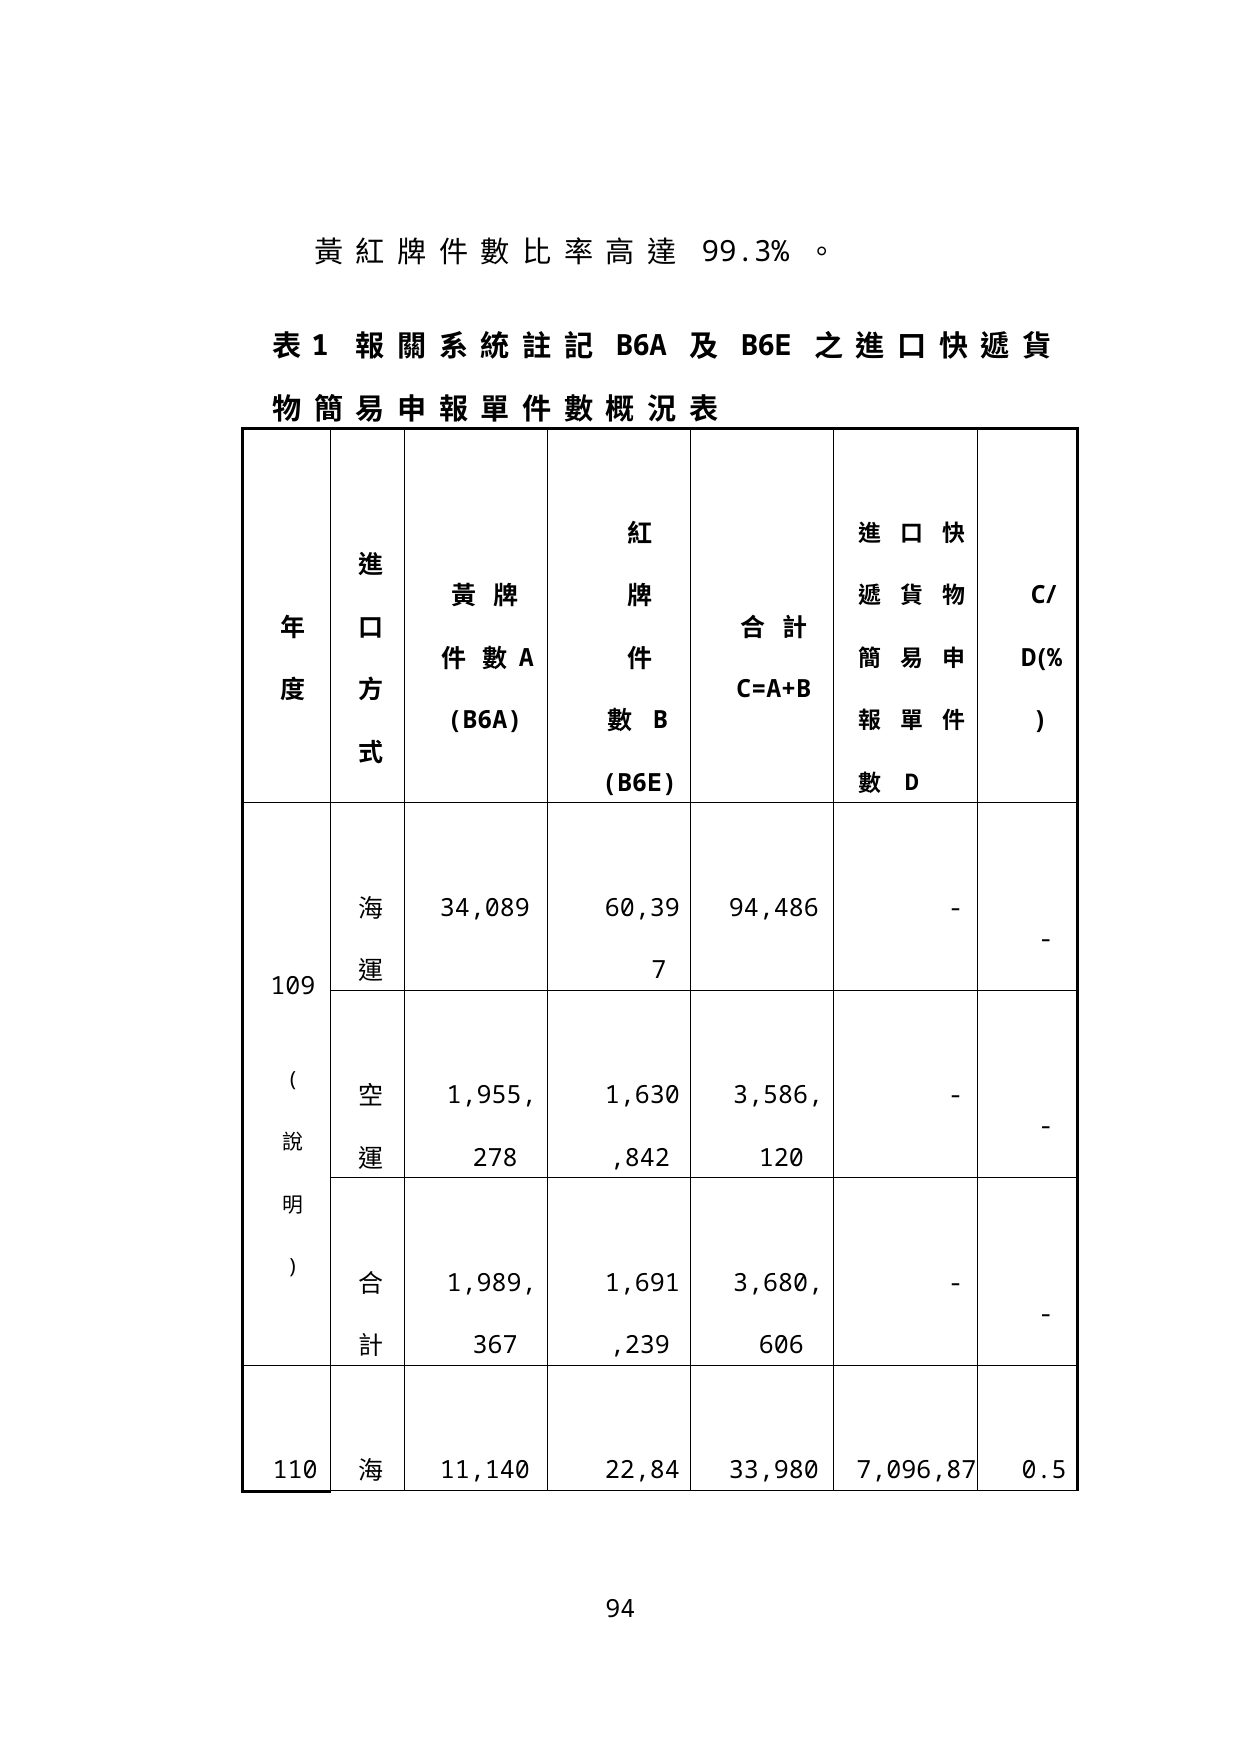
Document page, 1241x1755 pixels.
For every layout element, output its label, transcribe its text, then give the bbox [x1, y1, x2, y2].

table_cell 3,680,606 [691, 1178, 833, 1365]
table_cell - [978, 1178, 1076, 1365]
table_cell 7,096,87 [834, 1366, 977, 1490]
table_header 合計 C=A+B [691, 430, 833, 802]
table_cell 1,989,367 [405, 1178, 547, 1365]
table_cell 1,630,842 [548, 991, 690, 1177]
text 黃紅牌件數比率高達99.3%。 [271, 177, 1058, 302]
table_cell 60,397 [548, 803, 690, 990]
table_cell - [978, 991, 1076, 1177]
table_cell 1,691,239 [548, 1178, 690, 1365]
table_header 黃牌件數A (B6A) [405, 430, 547, 802]
table_cell 海 [331, 1366, 404, 1490]
table_cell 22,84 [548, 1366, 690, 1490]
table_cell 海運 [331, 803, 404, 990]
table_cell 空運 [331, 991, 404, 1177]
table_header C/D(%) [978, 430, 1076, 802]
table_cell 94,486 [691, 803, 833, 990]
table_header 進口快遞貨物簡易申報單件數D [834, 430, 977, 802]
table_header 年度 [244, 430, 330, 802]
table_cell - [834, 803, 977, 990]
table_cell 33,980 [691, 1366, 833, 1490]
table_cell - [834, 1178, 977, 1365]
table_cell - [978, 803, 1076, 990]
table_cell - [834, 991, 977, 1177]
table_cell 34,089 [405, 803, 547, 990]
table_cell 合計 [331, 1178, 404, 1365]
table_header 進口方式 [331, 430, 404, 802]
table_cell 1,955,278 [405, 991, 547, 1177]
table_cell 110 [244, 1366, 330, 1490]
table_cell 3,586,120 [691, 991, 833, 1177]
text 表1 報關系統註記B6A及B6E之進口快遞貨物簡易申報單件數概況表 [212, 302, 1058, 427]
table_header 紅牌件數B (B6E) [548, 430, 690, 802]
table_cell 11,140 [405, 1366, 547, 1490]
table_cell 109 (說明) [244, 803, 330, 1365]
table_cell 0.5 [978, 1366, 1076, 1490]
